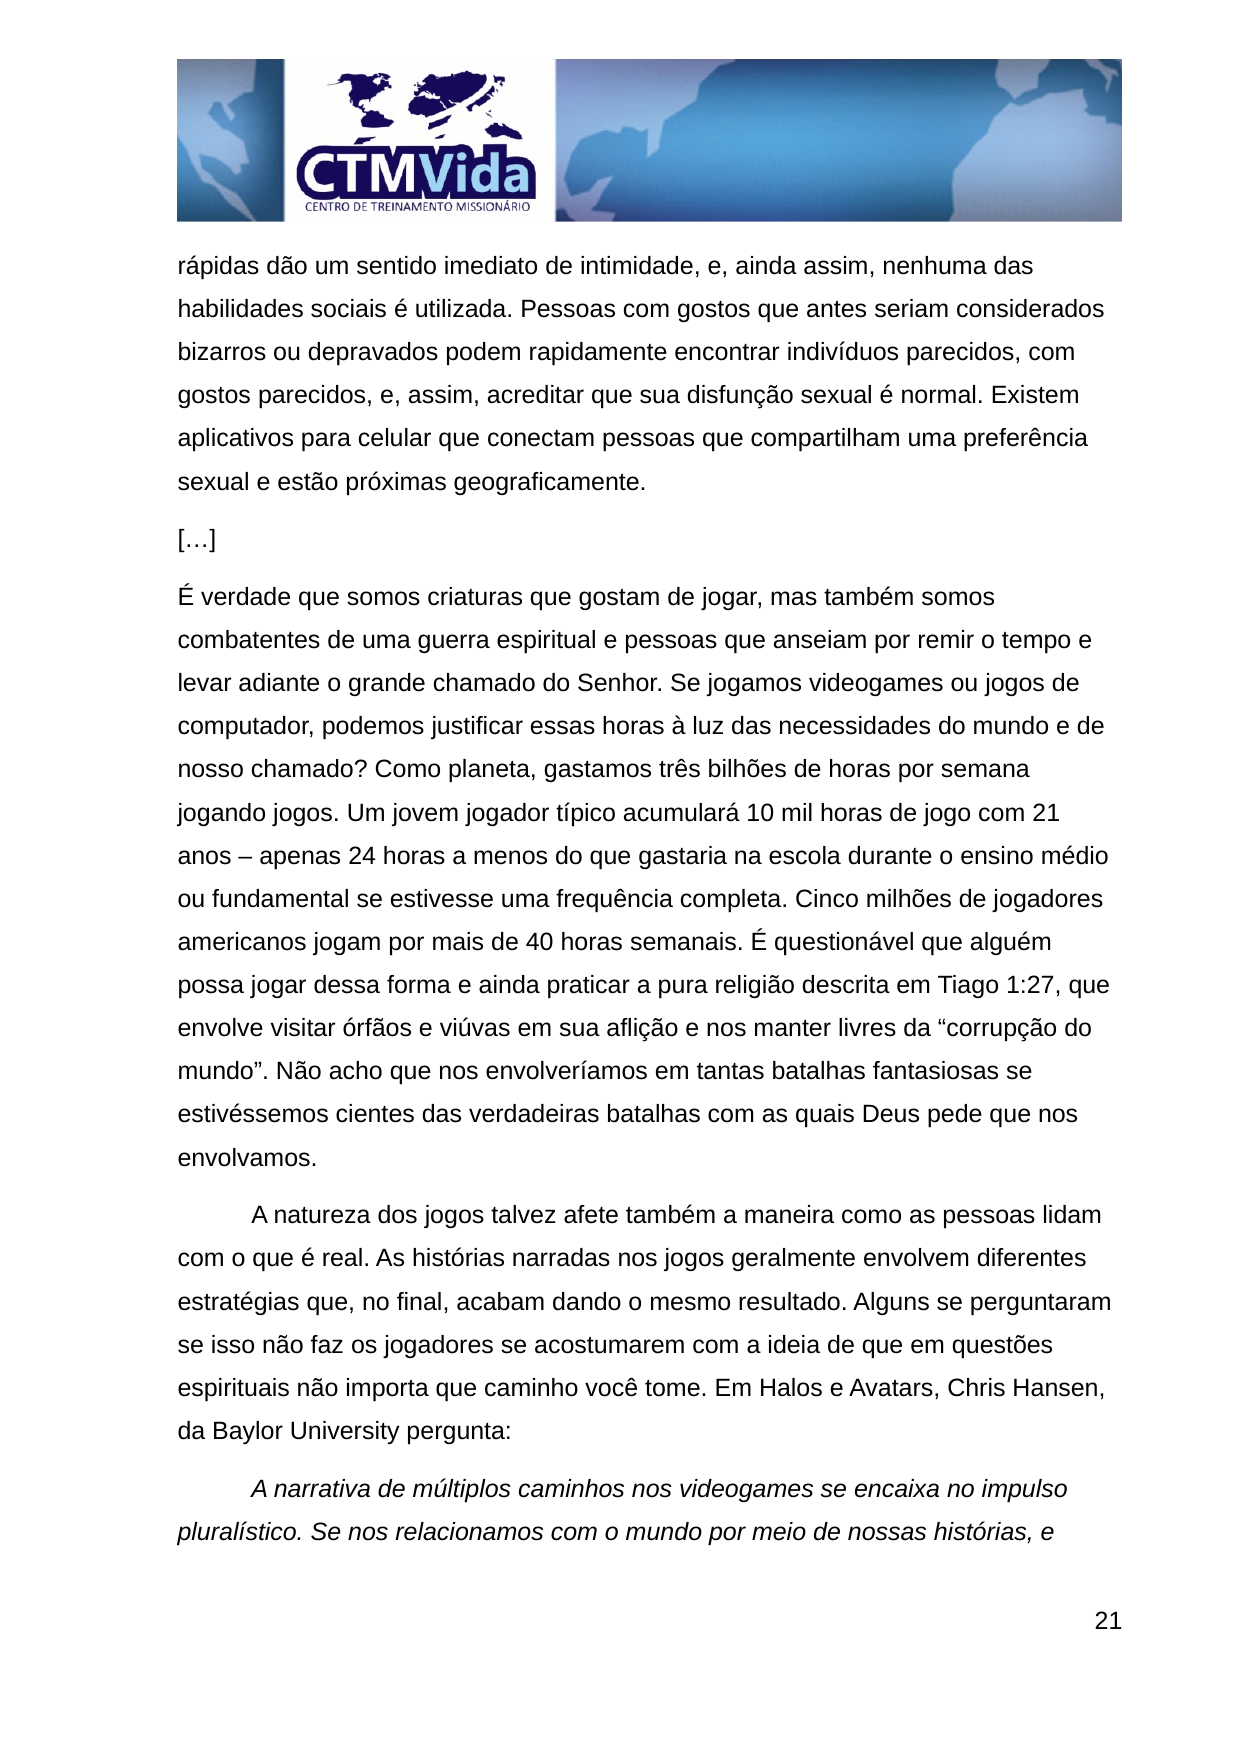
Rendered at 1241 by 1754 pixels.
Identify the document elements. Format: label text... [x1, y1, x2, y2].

text rápidas dão um sentido imediato de intimidade, e, ainda assim, nenhuma das habilidades sociais é utilizada. Pessoas com gostos que antes seriam considerados bizarros ou depravados podem rapidamente encontrar indivíduos parecidos, com gostos parecidos, e, assim, acreditar que sua disfunção sexual é normal. Existem aplicativos para celular que conectam pessoas que compartilham uma preferência sexual e estão próximas geograficamente. [177, 251, 1122, 495]
picture [177, 59, 1122, 222]
text A natureza dos jogos talvez afete também a maneira como as pessoas lidam com o que é real. As histórias narradas nos jogos geralmente envolvem diferentes estratégias que, no final, acabam dando o mesmo resultado. Alguns se perguntaram se isso não faz os jogadores se acostumarem com a ideia de que em questões espirituais não importa que caminho você tome. Em Halos e Avatars, Chris Hansen, da Baylor University pergunta: [177, 1200, 1122, 1445]
text […] [177, 524, 1122, 553]
text É verdade que somos criaturas que gostam de jogar, mas também somos combatentes de uma guerra espiritual e pessoas que anseiam por remir o tempo e levar adiante o grande chamado do Senhor. Se jogamos videogames ou jogos de computador, podemos justificar essas horas à luz das necessidades do mundo e de nosso chamado? Como planeta, gastamos três bilhões de horas por semana jogando jogos. Um jovem jogador típico acumulará 10 mil horas de jogo com 21 anos – apenas 24 horas a menos do que gastaria na escola durante o ensino médio ou fundamental se estivesse uma frequência completa. Cinco milhões de jogadores americanos jogam por mais de 40 horas semanais. É questionável que alguém possa jogar dessa forma e ainda praticar a pura religião descrita em Tiago 1:27, que envolve visitar órfãos e viúvas em sua aflição e nos manter livres da “corrupção do mundo”. Não acho que nos envolveríamos em tantas batalhas fantasiosas se estivéssemos cientes das verdadeiras batalhas com as quais Deus pede que nos envolvamos. [177, 582, 1122, 1171]
text A narrativa de múltiplos caminhos nos videogames se encaixa no impulso pluralístico. Se nos relacionamos com o mundo por meio de nossas histórias, e [177, 1474, 1122, 1546]
